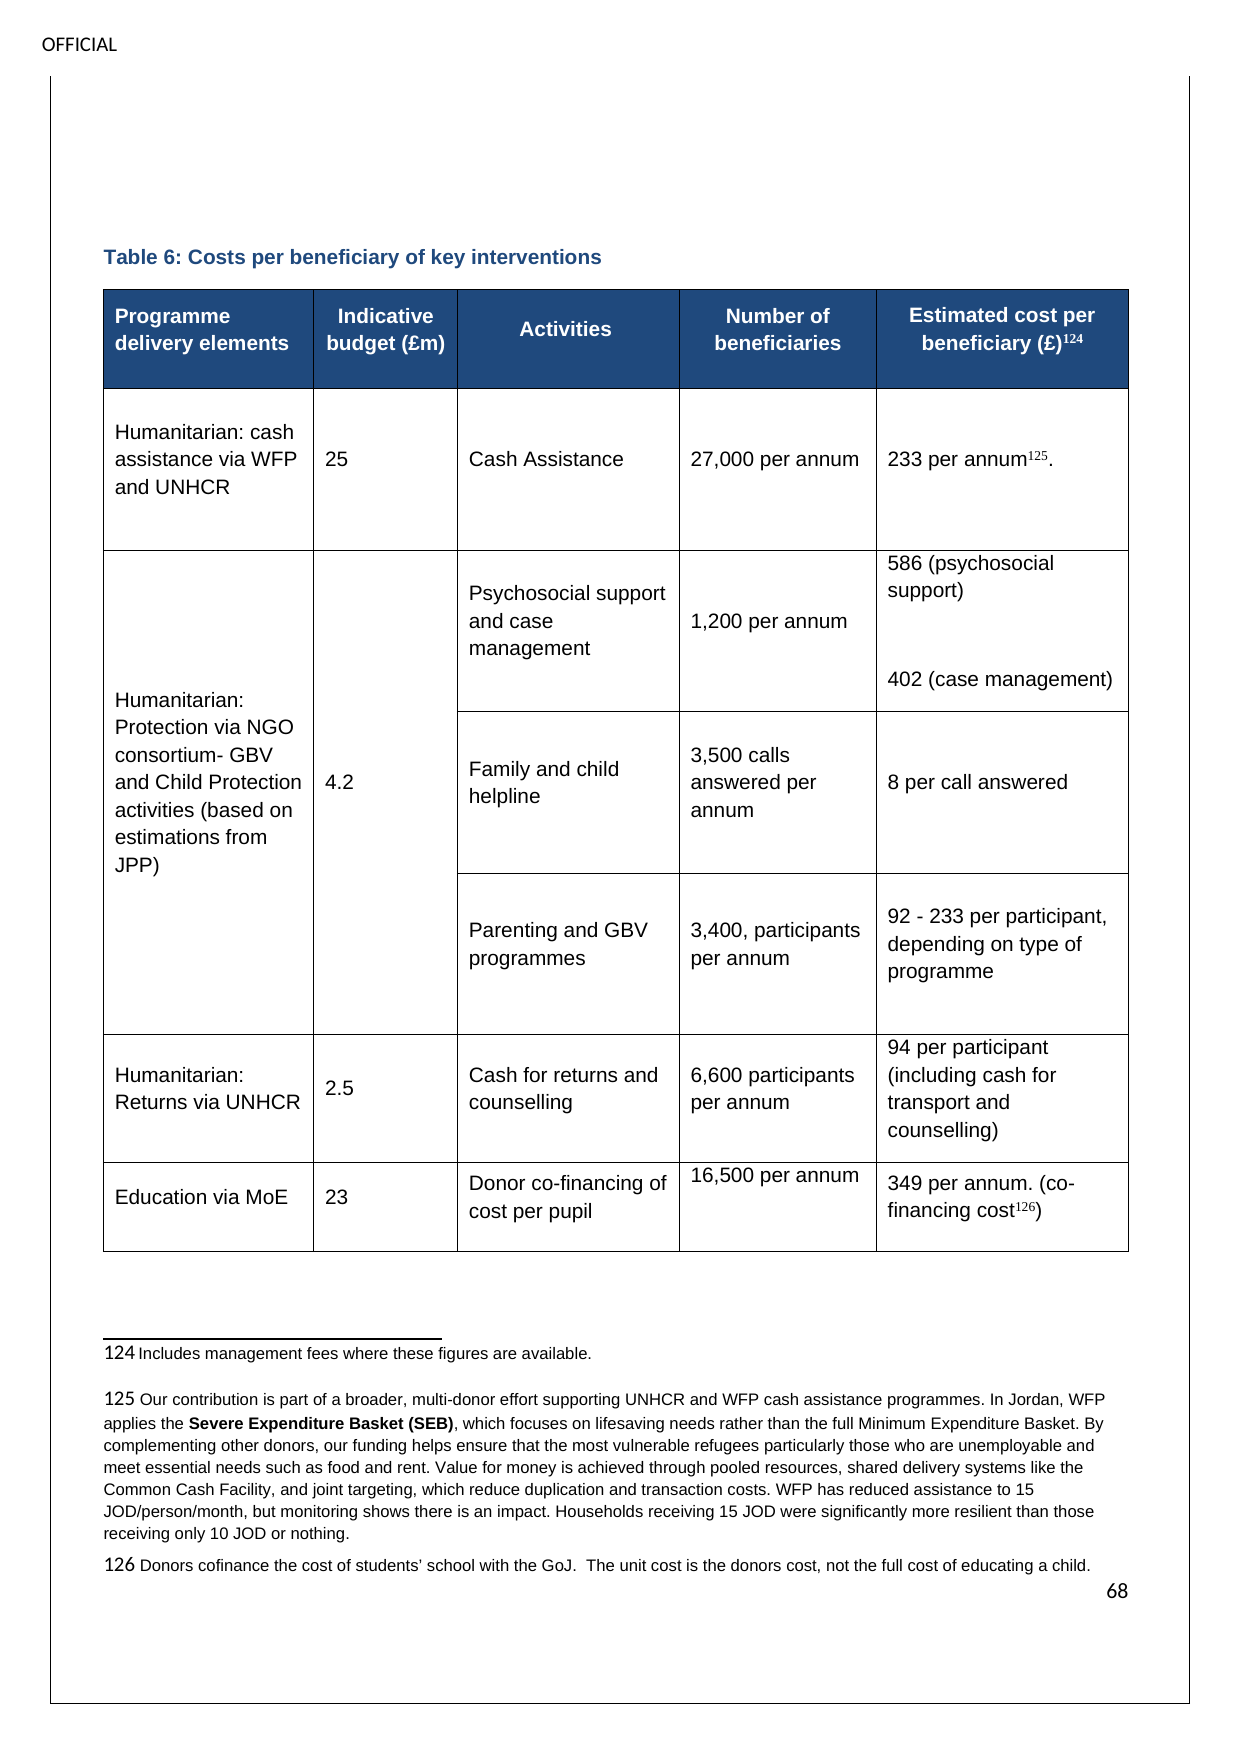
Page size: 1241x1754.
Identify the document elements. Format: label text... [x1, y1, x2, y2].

table_cell 349 per annum. (co-financing cost) [877, 1163, 1128, 1251]
table_cell 27,000 per annum [680, 389, 876, 549]
text Table 6: Costs per beneficiary of key interventions [103, 245, 1128, 269]
table_header Indicative budget (£m) [314, 290, 457, 388]
table_cell 16,500 per annum [680, 1163, 876, 1251]
table_cell 3,400, participants per annum [680, 874, 876, 1034]
table_cell Humanitarian: cash assistance via WFP and UNHCR [104, 389, 313, 549]
table_cell 3,500 calls answered per annum [680, 712, 876, 872]
table_cell 94 per participant (including cash for transport and counselling) [877, 1035, 1128, 1162]
table_header Programme delivery elements [104, 290, 313, 388]
table_cell 6,600 participants per annum [680, 1035, 876, 1162]
table_cell Donor co-financing of cost per pupil [458, 1163, 679, 1251]
table_cell 23 [314, 1163, 457, 1251]
table_cell Humanitarian: Protection via NGO consortium- GBV and Child Protection activities (based on estimations from JPP) [104, 551, 313, 1034]
table_cell 8 per call answered [877, 712, 1128, 872]
table_cell 25 [314, 389, 457, 549]
table_cell Cash Assistance [458, 389, 679, 549]
table_cell 1,200 per annum [680, 551, 876, 711]
table_cell Humanitarian: Returns via UNHCR [104, 1035, 313, 1162]
table_cell Psychosocial support and case management [458, 551, 679, 711]
table_header Estimated cost per beneficiary (£) [877, 290, 1128, 388]
table_header Activities [458, 290, 679, 388]
table_cell Family and child helpline [458, 712, 679, 872]
table_cell Cash for returns and counselling [458, 1035, 679, 1162]
table_header Number of beneficiaries [680, 290, 876, 388]
table_cell 233 per annum. [877, 389, 1128, 549]
table_cell 2.5 [314, 1035, 457, 1162]
table_cell 4.2 [314, 551, 457, 1034]
table_cell 92 - 233 per participant, depending on type of programme [877, 874, 1128, 1034]
table_cell Parenting and GBV programmes [458, 874, 679, 1034]
table_cell Education via MoE [104, 1163, 313, 1251]
table_cell 586 (psychosocial support) 402 (case management) [877, 551, 1128, 711]
